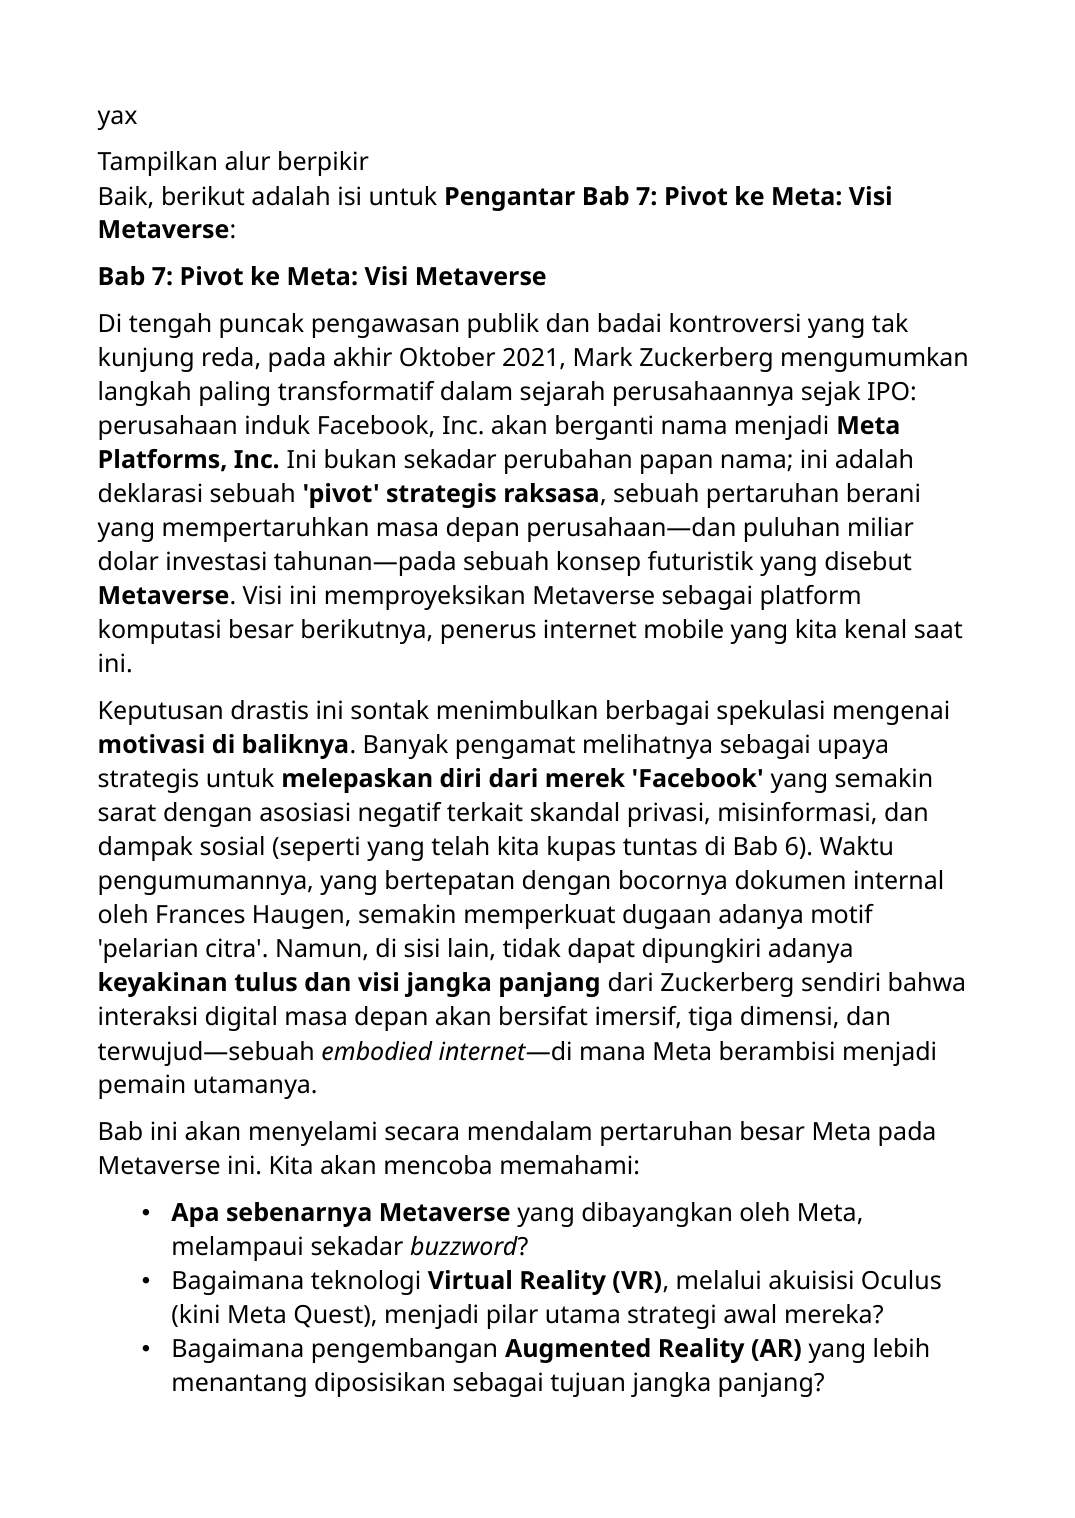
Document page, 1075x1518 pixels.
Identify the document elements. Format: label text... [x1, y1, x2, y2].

text yax [97, 97, 977, 132]
list Bagaimana pengembangan Augmented Reality (AR) yang lebih menantang diposisikan sebagai tujuan jangka panjang? [142, 1331, 977, 1399]
text Bab ini akan menyelami secara mendalam pertaruhan besar Meta pada Metaverse ini. Kita akan mencoba memahami: [97, 1114, 977, 1182]
text Keputusan drastis ini sontak menimbulkan berbagai spekulasi mengenai motivasi di baliknya. Banyak pengamat melihatnya sebagai upaya strategis untuk melepaskan diri dari merek 'Facebook' yang semakin sarat dengan asosiasi negatif terkait skandal privasi, misinformasi, dan dampak sosial (seperti yang telah kita kupas tuntas di Bab 6). Waktu pengumumannya, yang bertepatan dengan bocornya dokumen internal oleh Frances Haugen, semakin memperkuat dugaan adanya motif 'pelarian citra'. Namun, di sisi lain, tidak dapat dipungkiri adanya keyakinan tulus dan visi jangka panjang dari Zuckerberg sendiri bahwa interaksi digital masa depan akan bersifat imersif, tiga dimensi, dan terwujud—sebuah embodied internet—di mana Meta berambisi menjadi pemain utamanya. [97, 692, 977, 1101]
list Bagaimana teknologi Virtual Reality (VR), melalui akuisisi Oculus (kini Meta Quest), menjadi pilar utama strategi awal mereka? [142, 1262, 977, 1331]
text Tampilkan alur berpikir [97, 144, 977, 178]
text Di tengah puncak pengawasan publik dan badai kontroversi yang tak kunjung reda, pada akhir Oktober 2021, Mark Zuckerberg mengumumkan langkah paling transformatif dalam sejarah perusahaannya sejak IPO: perusahaan induk Facebook, Inc. akan berganti nama menjadi Meta Platforms, Inc. Ini bukan sekadar perubahan papan nama; ini adalah deklarasi sebuah 'pivot' strategis raksasa, sebuah pertaruhan berani yang mempertaruhkan masa depan perusahaan—dan puluhan miliar dolar investasi tahunan—pada sebuah konsep futuristik yang disebut Metaverse. Visi ini memproyeksikan Metaverse sebagai platform komputasi besar berikutnya, penerus internet mobile yang kita kenal saat ini. [97, 305, 977, 680]
text Bab 7: Pivot ke Meta: Visi Metaverse [97, 259, 977, 293]
list Apa sebenarnya Metaverse yang dibayangkan oleh Meta, melampaui sekadar buzzword? [142, 1194, 977, 1262]
text Baik, berikut adalah isi untuk Pengantar Bab 7: Pivot ke Meta: Visi Metaverse: [97, 178, 977, 246]
